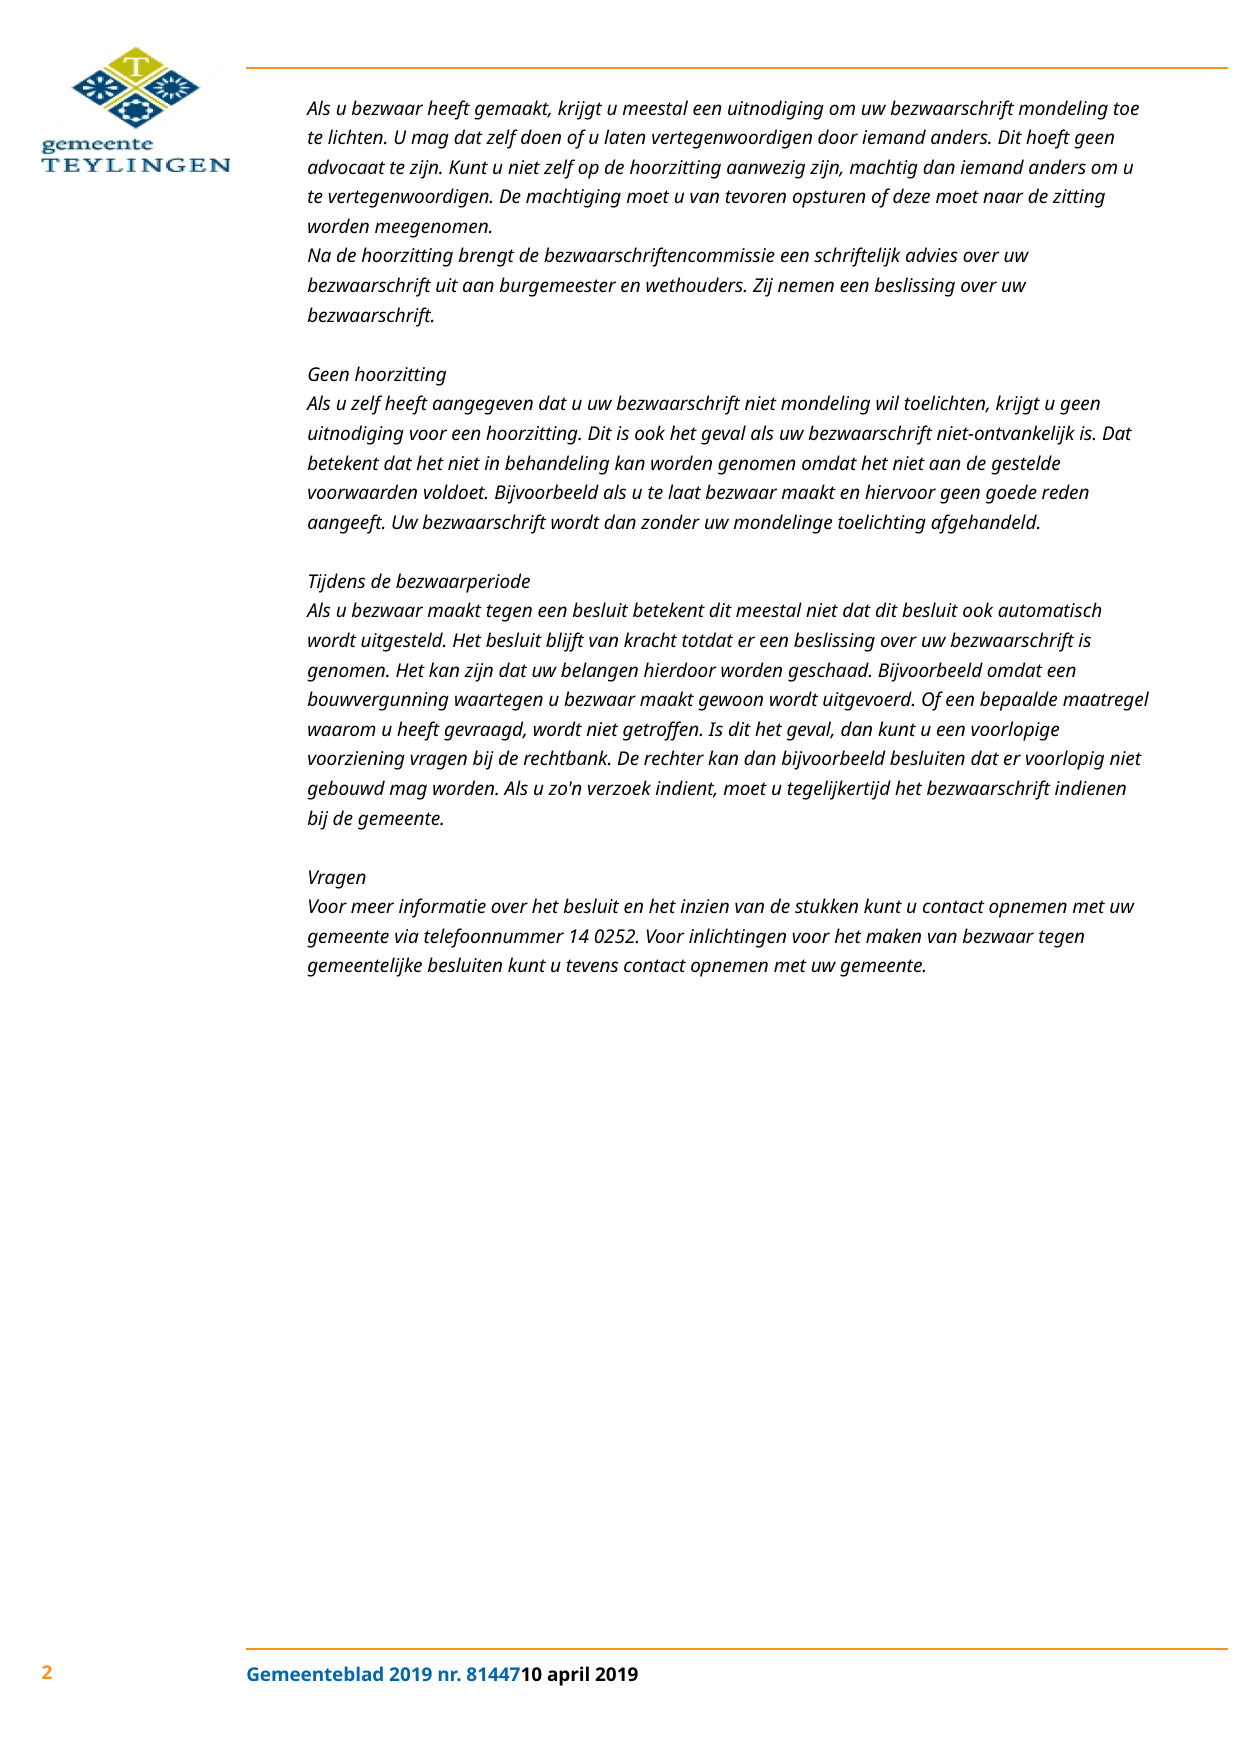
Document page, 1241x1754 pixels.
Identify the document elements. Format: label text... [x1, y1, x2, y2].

list Voor meer informatie over het besluit en het inzien van de stukken kunt u contact opnemen met uw gemeente via telefoonnummer 14 0252. Voor inlichtingen voor het maken van bezwaar tegen gemeentelijke besluiten kunt u tevens contact opnemen met uw gemeente. [248, 893, 1152, 978]
list Geen hoorzitting [248, 361, 1152, 387]
list Na de hoorzitting brengt de bezwaarschriftencommissie een schriftelijk advies over uw bezwaarschrift uit aan burgemeester en wethouders. Zij nemen een beslissing over uw bezwaarschrift. [248, 243, 1152, 328]
picture [41, 47, 231, 172]
list Vragen [248, 864, 1152, 890]
list Als u zelf heeft aangegeven dat u uw bezwaarschrift niet mondeling wil toelichten, krijgt u geen uitnodiging voor een hoorzitting. Dit is ook het geval als uw bezwaarschrift niet-ontvankelijk is. Dat betekent dat het niet in behandeling kan worden genomen omdat het niet aan de gestelde voorwaarden voldoet. Bijvoorbeeld als u te laat bezwaar maakt en hiervoor geen goede reden aangeeft. Uw bezwaarschrift wordt dan zonder uw mondelinge toelichting afgehandeld. [248, 391, 1152, 535]
list Als u bezwaar maakt tegen een besluit betekent dit meestal niet dat dit besluit ook automatisch wordt uitgesteld. Het besluit blijft van kracht totdat er een beslissing over uw bezwaarschrift is genomen. Het kan zijn dat uw belangen hierdoor worden geschaad. Bijvoorbeeld omdat een bouwvergunning waartegen u bezwaar maakt gewoon wordt uitgevoerd. Of een bepaalde maatregel waarom u heeft gevraagd, wordt niet getroffen. Is dit het geval, dan kunt u een voorlopige voorziening vragen bij de rechtbank. De rechter kan dan bijvoorbeeld besluiten dat er voorlopig niet gebouwd mag worden. Als u zo'n verzoek indient, moet u tegelijkertijd het bezwaarschrift indienen bij de gemeente. [248, 598, 1152, 831]
list Als u bezwaar heeft gemaakt, krijgt u meestal een uitnodiging om uw bezwaarschrift mondeling toe te lichten. U mag dat zelf doen of u laten vertegenwoordigen door iemand anders. Dit hoeft geen advocaat te zijn. Kunt u niet zelf op de hoorzitting aanwezig zijn, machtig dan iemand anders om u te vertegenwoordigen. De machtiging moet u van tevoren opsturen of deze moet naar de zitting worden meegenomen. [248, 95, 1152, 239]
list Tijdens de bezwaarperiode [248, 568, 1152, 594]
